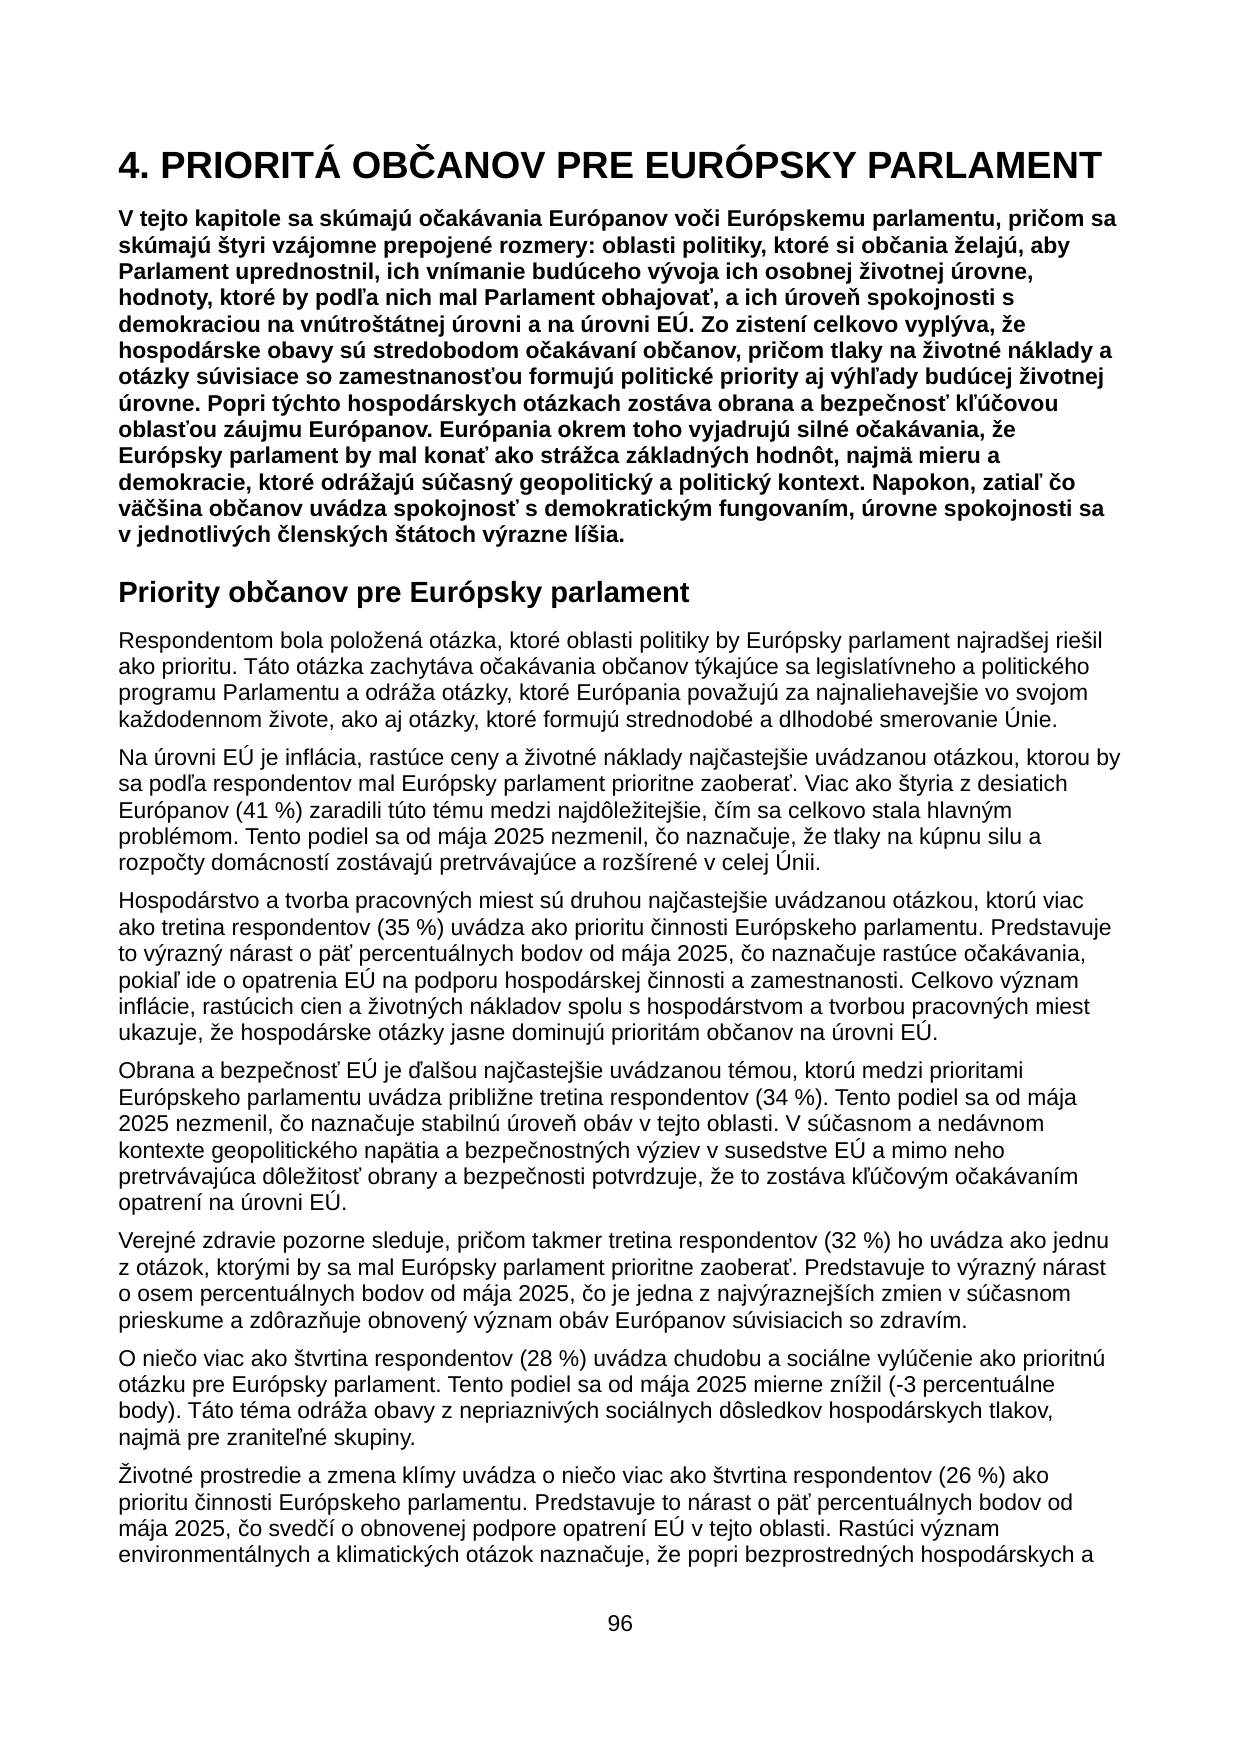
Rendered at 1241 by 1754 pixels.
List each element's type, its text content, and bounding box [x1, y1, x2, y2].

text Na úrovni EÚ je inflácia, rastúce ceny a životné náklady najčastejšie uvádzanou otázkou, ktorou by sa podľa respondentov mal Európsky parlament prioritne zaoberať. Viac ako štyria z desiatich Európanov (41 %) zaradili túto tému medzi najdôležitejšie, čím sa celkovo stala hlavným problémom. Tento podiel sa od mája 2025 nezmenil, čo naznačuje, že tlaky na kúpnu silu a rozpočty domácností zostávajú pretrvávajúce a rozšírené v celej Únii. [118, 744, 1122, 876]
text V tejto kapitole sa skúmajú očakávania Európanov voči Európskemu parlamentu, pričom sa skúmajú štyri vzájomne prepojené rozmery: oblasti politiky, ktoré si občania želajú, aby Parlament uprednostnil, ich vnímanie budúceho vývoja ich osobnej životnej úrovne, hodnoty, ktoré by podľa nich mal Parlament obhajovať, a ich úroveň spokojnosti s demokraciou na vnútroštátnej úrovni a na úrovni EÚ. Zo zistení celkovo vyplýva, že hospodárske obavy sú stredobodom očakávaní občanov, pričom tlaky na životné náklady a otázky súvisiace so zamestnanosťou formujú politické priority aj výhľady budúcej životnej úrovne. Popri týchto hospodárskych otázkach zostáva obrana a bezpečnosť kľúčovou oblasťou záujmu Európanov. Európania okrem toho vyjadrujú silné očakávania, že Európsky parlament by mal konať ako strážca základných hodnôt, najmä mieru a demokracie, ktoré odrážajú súčasný geopolitický a politický kontext. Napokon, zatiaľ čo väčšina občanov uvádza spokojnosť s demokratickým fungovaním, úrovne spokojnosti sa v jednotlivých členských štátoch výrazne líšia. [118, 205, 1122, 548]
text Hospodárstvo a tvorba pracovných miest sú druhou najčastejšie uvádzanou otázkou, ktorú viac ako tretina respondentov (35 %) uvádza ako prioritu činnosti Európskeho parlamentu. Predstavuje to výrazný nárast o päť percentuálnych bodov od mája 2025, čo naznačuje rastúce očakávania, pokiaľ ide o opatrenia EÚ na podporu hospodárskej činnosti a zamestnanosti. Celkovo význam inflácie, rastúcich cien a životných nákladov spolu s hospodárstvom a tvorbou pracovných miest ukazuje, že hospodárske otázky jasne dominujú prioritám občanov na úrovni EÚ. [118, 887, 1122, 1046]
subtitle 4. PRIORITÁ OBČANOV PRE EURÓPSKY PARLAMENT [118, 143, 1122, 187]
text O niečo viac ako štvrtina respondentov (28 %) uvádza chudobu a sociálne vylúčenie ako prioritnú otázku pre Európsky parlament. Tento podiel sa od mája 2025 mierne znížil (-3 percentuálne body). Táto téma odráža obavy z nepriaznivých sociálnych dôsledkov hospodárskych tlakov, najmä pre zraniteľné skupiny. [118, 1345, 1122, 1450]
text Životné prostredie a zmena klímy uvádza o niečo viac ako štvrtina respondentov (26 %) ako prioritu činnosti Európskeho parlamentu. Predstavuje to nárast o päť percentuálnych bodov od mája 2025, čo svedčí o obnovenej podpore opatrení EÚ v tejto oblasti. Rastúci význam environmentálnych a klimatických otázok naznačuje, že popri bezprostredných hospodárskych a [118, 1462, 1122, 1567]
text Obrana a bezpečnosť EÚ je ďalšou najčastejšie uvádzanou témou, ktorú medzi prioritami Európskeho parlamentu uvádza približne tretina respondentov (34 %). Tento podiel sa od mája 2025 nezmenil, čo naznačuje stabilnú úroveň obáv v tejto oblasti. V súčasnom a nedávnom kontexte geopolitického napätia a bezpečnostných výziev v susedstve EÚ a mimo neho pretrvávajúca dôležitosť obrany a bezpečnosti potvrdzuje, že to zostáva kľúčovým očakávaním opatrení na úrovni EÚ. [118, 1057, 1122, 1216]
text Verejné zdravie pozorne sleduje, pričom takmer tretina respondentov (32 %) ho uvádza ako jednu z otázok, ktorými by sa mal Európsky parlament prioritne zaoberať. Predstavuje to výrazný nárast o osem percentuálnych bodov od mája 2025, čo je jedna z najvýraznejších zmien v súčasnom prieskume a zdôrazňuje obnovený význam obáv Európanov súvisiacich so zdravím. [118, 1227, 1122, 1333]
subtitle Priority občanov pre Európsky parlament [118, 574, 1122, 608]
text Respondentom bola položená otázka, ktoré oblasti politiky by Európsky parlament najradšej riešil ako prioritu. Táto otázka zachytáva očakávania občanov týkajúce sa legislatívneho a politického programu Parlamentu a odráža otázky, ktoré Európania považujú za najnaliehavejšie vo svojom každodennom živote, ako aj otázky, ktoré formujú strednodobé a dlhodobé smerovanie Únie. [118, 627, 1122, 732]
